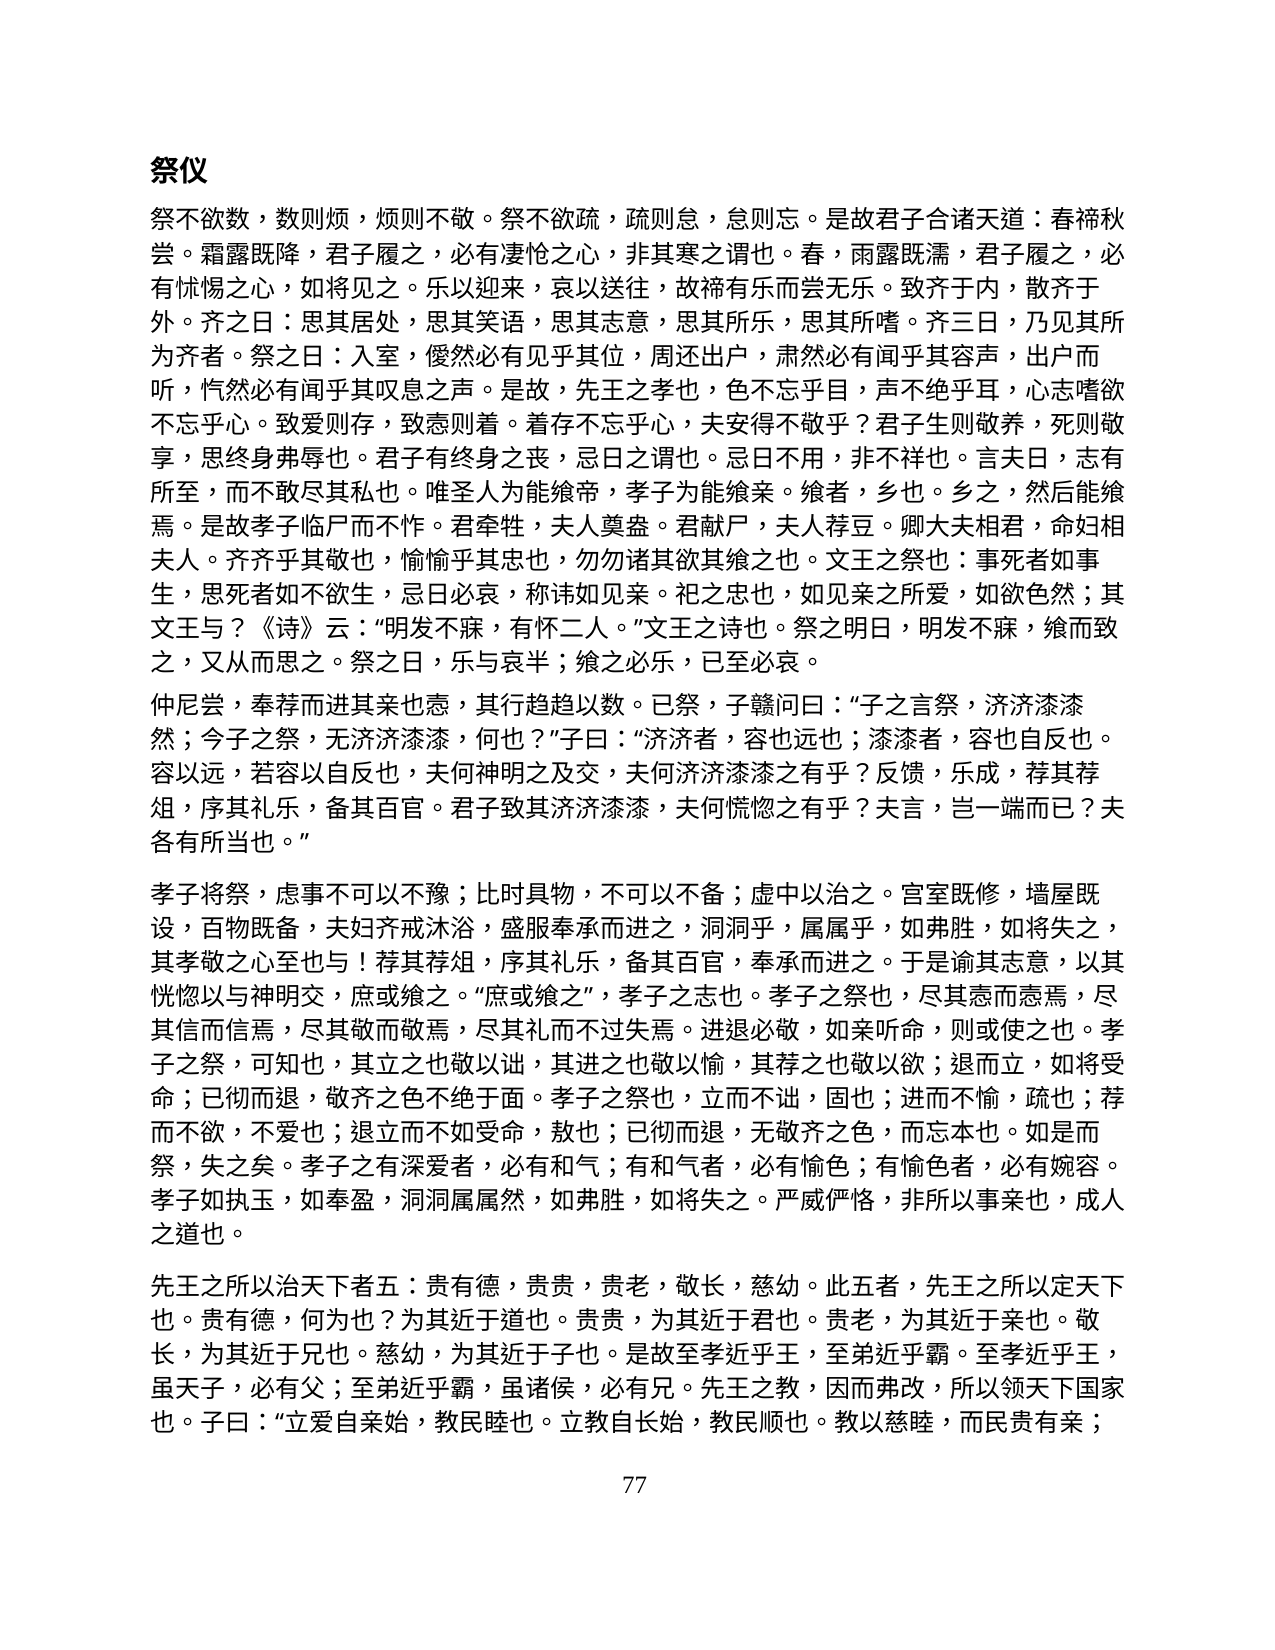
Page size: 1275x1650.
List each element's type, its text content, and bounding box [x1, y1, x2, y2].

subtitle 祭仪 [150, 150, 1125, 190]
text 先王之所以治天下者五：贵有德，贵贵，贵老，敬长，慈幼。此五者，先王之所以定天下也。贵有德，何为也？为其近于道也。贵贵，为其近于君也。贵老，为其近于亲也。敬长，为其近于兄也。慈幼，为其近于子也。是故至孝近乎王，至弟近乎霸。至孝近乎王，虽天子，必有父；至弟近乎霸，虽诸侯，必有兄。先王之教，因而弗改，所以领天下国家也。子曰：“立爱自亲始，教民睦也。立教自长始，教民顺也。教以慈睦，而民贵有亲； [150, 1269, 1125, 1439]
text 孝子将祭，虑事不可以不豫；比时具物，不可以不备；虚中以治之。宫室既修，墙屋既设，百物既备，夫妇齐戒沐浴，盛服奉承而进之，洞洞乎，属属乎，如弗胜，如将失之，其孝敬之心至也与！荐其荐俎，序其礼乐，备其百官，奉承而进之。于是谕其志意，以其恍惚以与神明交，庶或飨之。“庶或飨之”，孝子之志也。孝子之祭也，尽其悫而悫焉，尽其信而信焉，尽其敬而敬焉，尽其礼而不过失焉。进退必敬，如亲听命，则或使之也。孝子之祭，可知也，其立之也敬以诎，其进之也敬以愉，其荐之也敬以欲；退而立，如将受命；已彻而退，敬齐之色不绝于面。孝子之祭也，立而不诎，固也；进而不愉，疏也；荐而不欲，不爱也；退立而不如受命，敖也；已彻而退，无敬齐之色，而忘本也。如是而祭，失之矣。孝子之有深爱者，必有和气；有和气者，必有愉色；有愉色者，必有婉容。孝子如执玉，如奉盈，洞洞属属然，如弗胜，如将失之。严威俨恪，非所以事亲也，成人之道也。 [150, 876, 1125, 1251]
text 仲尼尝，奉荐而进其亲也悫，其行趋趋以数。已祭，子赣问曰：“子之言祭，济济漆漆然；今子之祭，无济济漆漆，何也？”子曰：“济济者，容也远也；漆漆者，容也自反也。容以远，若容以自反也，夫何神明之及交，夫何济济漆漆之有乎？反馈，乐成，荐其荐俎，序其礼乐，备其百官。君子致其济济漆漆，夫何慌惚之有乎？夫言，岂一端而已？夫各有所当也。” [150, 688, 1125, 858]
text 祭不欲数，数则烦，烦则不敬。祭不欲疏，疏则怠，怠则忘。是故君子合诸天道：春禘秋尝。霜露既降，君子履之，必有凄怆之心，非其寒之谓也。春，雨露既濡，君子履之，必有怵惕之心，如将见之。乐以迎来，哀以送往，故禘有乐而尝无乐。致齐于内，散齐于外。齐之日：思其居处，思其笑语，思其志意，思其所乐，思其所嗜。齐三日，乃见其所为齐者。祭之日：入室，僾然必有见乎其位，周还出户，肃然必有闻乎其容声，出户而听，忾然必有闻乎其叹息之声。是故，先王之孝也，色不忘乎目，声不绝乎耳，心志嗜欲不忘乎心。致爱则存，致悫则着。着存不忘乎心，夫安得不敬乎？君子生则敬养，死则敬享，思终身弗辱也。君子有终身之丧，忌日之谓也。忌日不用，非不祥也。言夫日，志有所至，而不敢尽其私也。唯圣人为能飨帝，孝子为能飨亲。飨者，乡也。乡之，然后能飨焉。是故孝子临尸而不怍。君牵牲，夫人奠盎。君献尸，夫人荐豆。卿大夫相君，命妇相夫人。齐齐乎其敬也，愉愉乎其忠也，勿勿诸其欲其飨之也。文王之祭也：事死者如事生，思死者如不欲生，忌日必哀，称讳如见亲。祀之忠也，如见亲之所爱，如欲色然；其文王与？《诗》云：“明发不寐，有怀二人。”文王之诗也。祭之明日，明发不寐，飨而致之，又从而思之。祭之日，乐与哀半；飨之必乐，已至必哀。 [150, 202, 1125, 679]
